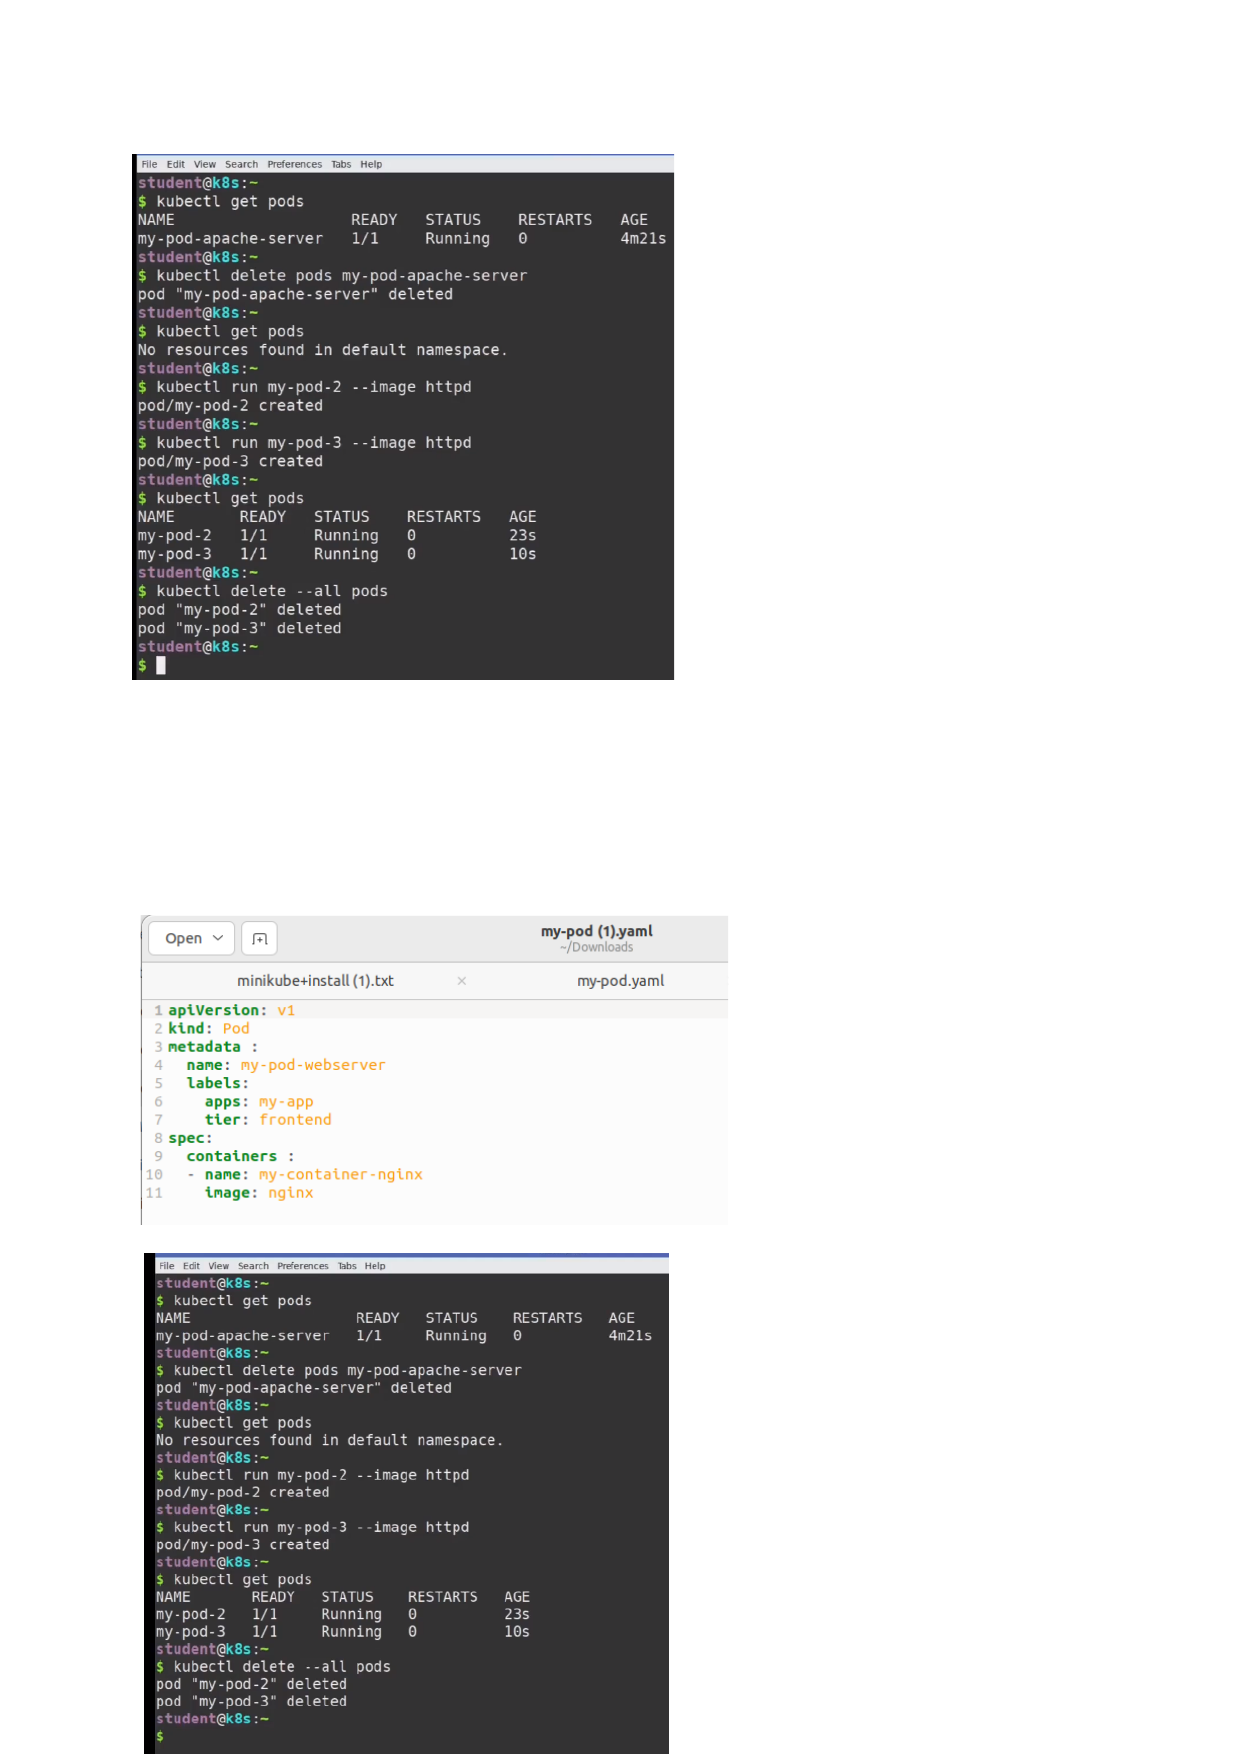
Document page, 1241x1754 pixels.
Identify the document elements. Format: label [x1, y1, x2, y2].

picture [144, 1253, 669, 1754]
picture [140, 915, 729, 1225]
picture [132, 154, 675, 680]
